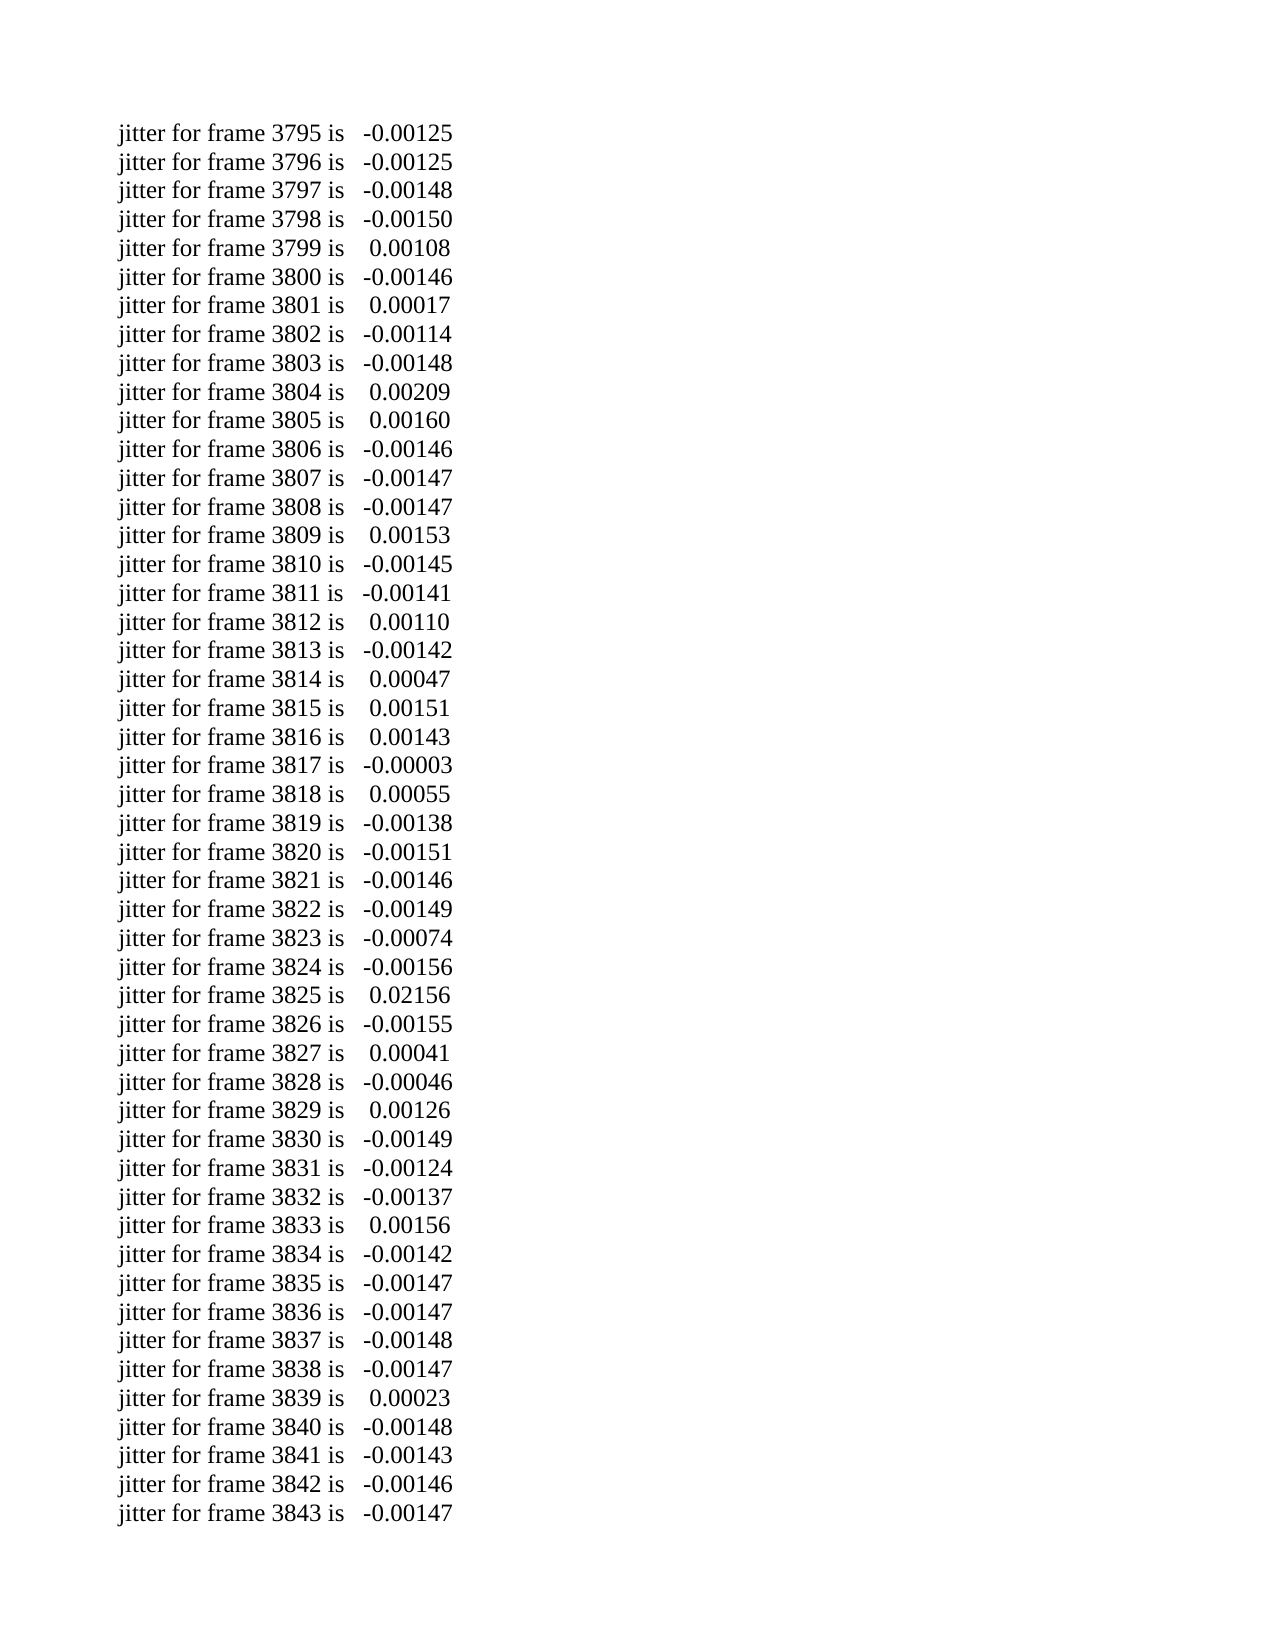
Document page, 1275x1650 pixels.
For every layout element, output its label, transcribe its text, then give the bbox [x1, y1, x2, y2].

text jitter for frame 3834 is -0.00142 [118, 1239, 1157, 1268]
text jitter for frame 3837 is -0.00148 [118, 1326, 1157, 1354]
text jitter for frame 3830 is -0.00149 [118, 1124, 1157, 1153]
text jitter for frame 3812 is 0.00110 [118, 607, 1157, 636]
text jitter for frame 3805 is 0.00160 [118, 406, 1157, 434]
text jitter for frame 3831 is -0.00124 [118, 1153, 1157, 1182]
text jitter for frame 3836 is -0.00147 [118, 1297, 1157, 1326]
text jitter for frame 3816 is 0.00143 [118, 722, 1157, 751]
text jitter for frame 3798 is -0.00150 [118, 204, 1157, 233]
text jitter for frame 3843 is -0.00147 [118, 1498, 1157, 1527]
text jitter for frame 3823 is -0.00074 [118, 923, 1157, 952]
text jitter for frame 3818 is 0.00055 [118, 779, 1157, 808]
text jitter for frame 3841 is -0.00143 [118, 1441, 1157, 1469]
text jitter for frame 3809 is 0.00153 [118, 521, 1157, 549]
text jitter for frame 3801 is 0.00017 [118, 291, 1157, 319]
text jitter for frame 3817 is -0.00003 [118, 751, 1157, 779]
text jitter for frame 3799 is 0.00108 [118, 233, 1157, 262]
text jitter for frame 3827 is 0.00041 [118, 1038, 1157, 1067]
text jitter for frame 3820 is -0.00151 [118, 837, 1157, 866]
text jitter for frame 3810 is -0.00145 [118, 549, 1157, 578]
text jitter for frame 3814 is 0.00047 [118, 664, 1157, 693]
text jitter for frame 3797 is -0.00148 [118, 176, 1157, 204]
text jitter for frame 3826 is -0.00155 [118, 1009, 1157, 1038]
text jitter for frame 3815 is 0.00151 [118, 693, 1157, 722]
text jitter for frame 3804 is 0.00209 [118, 377, 1157, 406]
text jitter for frame 3828 is -0.00046 [118, 1067, 1157, 1096]
text jitter for frame 3824 is -0.00156 [118, 952, 1157, 981]
text jitter for frame 3808 is -0.00147 [118, 492, 1157, 521]
text jitter for frame 3800 is -0.00146 [118, 262, 1157, 291]
text jitter for frame 3829 is 0.00126 [118, 1096, 1157, 1124]
text jitter for frame 3795 is -0.00125 [118, 118, 1157, 147]
text jitter for frame 3821 is -0.00146 [118, 866, 1157, 894]
text jitter for frame 3832 is -0.00137 [118, 1182, 1157, 1211]
text jitter for frame 3806 is -0.00146 [118, 434, 1157, 463]
text jitter for frame 3842 is -0.00146 [118, 1469, 1157, 1498]
text jitter for frame 3833 is 0.00156 [118, 1211, 1157, 1239]
text jitter for frame 3835 is -0.00147 [118, 1268, 1157, 1297]
text jitter for frame 3825 is 0.02156 [118, 981, 1157, 1009]
text jitter for frame 3840 is -0.00148 [118, 1412, 1157, 1441]
text jitter for frame 3813 is -0.00142 [118, 636, 1157, 664]
text jitter for frame 3838 is -0.00147 [118, 1354, 1157, 1383]
text jitter for frame 3807 is -0.00147 [118, 463, 1157, 492]
text jitter for frame 3796 is -0.00125 [118, 147, 1157, 176]
text jitter for frame 3819 is -0.00138 [118, 808, 1157, 837]
text jitter for frame 3802 is -0.00114 [118, 319, 1157, 348]
text jitter for frame 3839 is 0.00023 [118, 1383, 1157, 1412]
text jitter for frame 3803 is -0.00148 [118, 348, 1157, 377]
text jitter for frame 3822 is -0.00149 [118, 894, 1157, 923]
text jitter for frame 3811 is -0.00141 [118, 578, 1157, 607]
